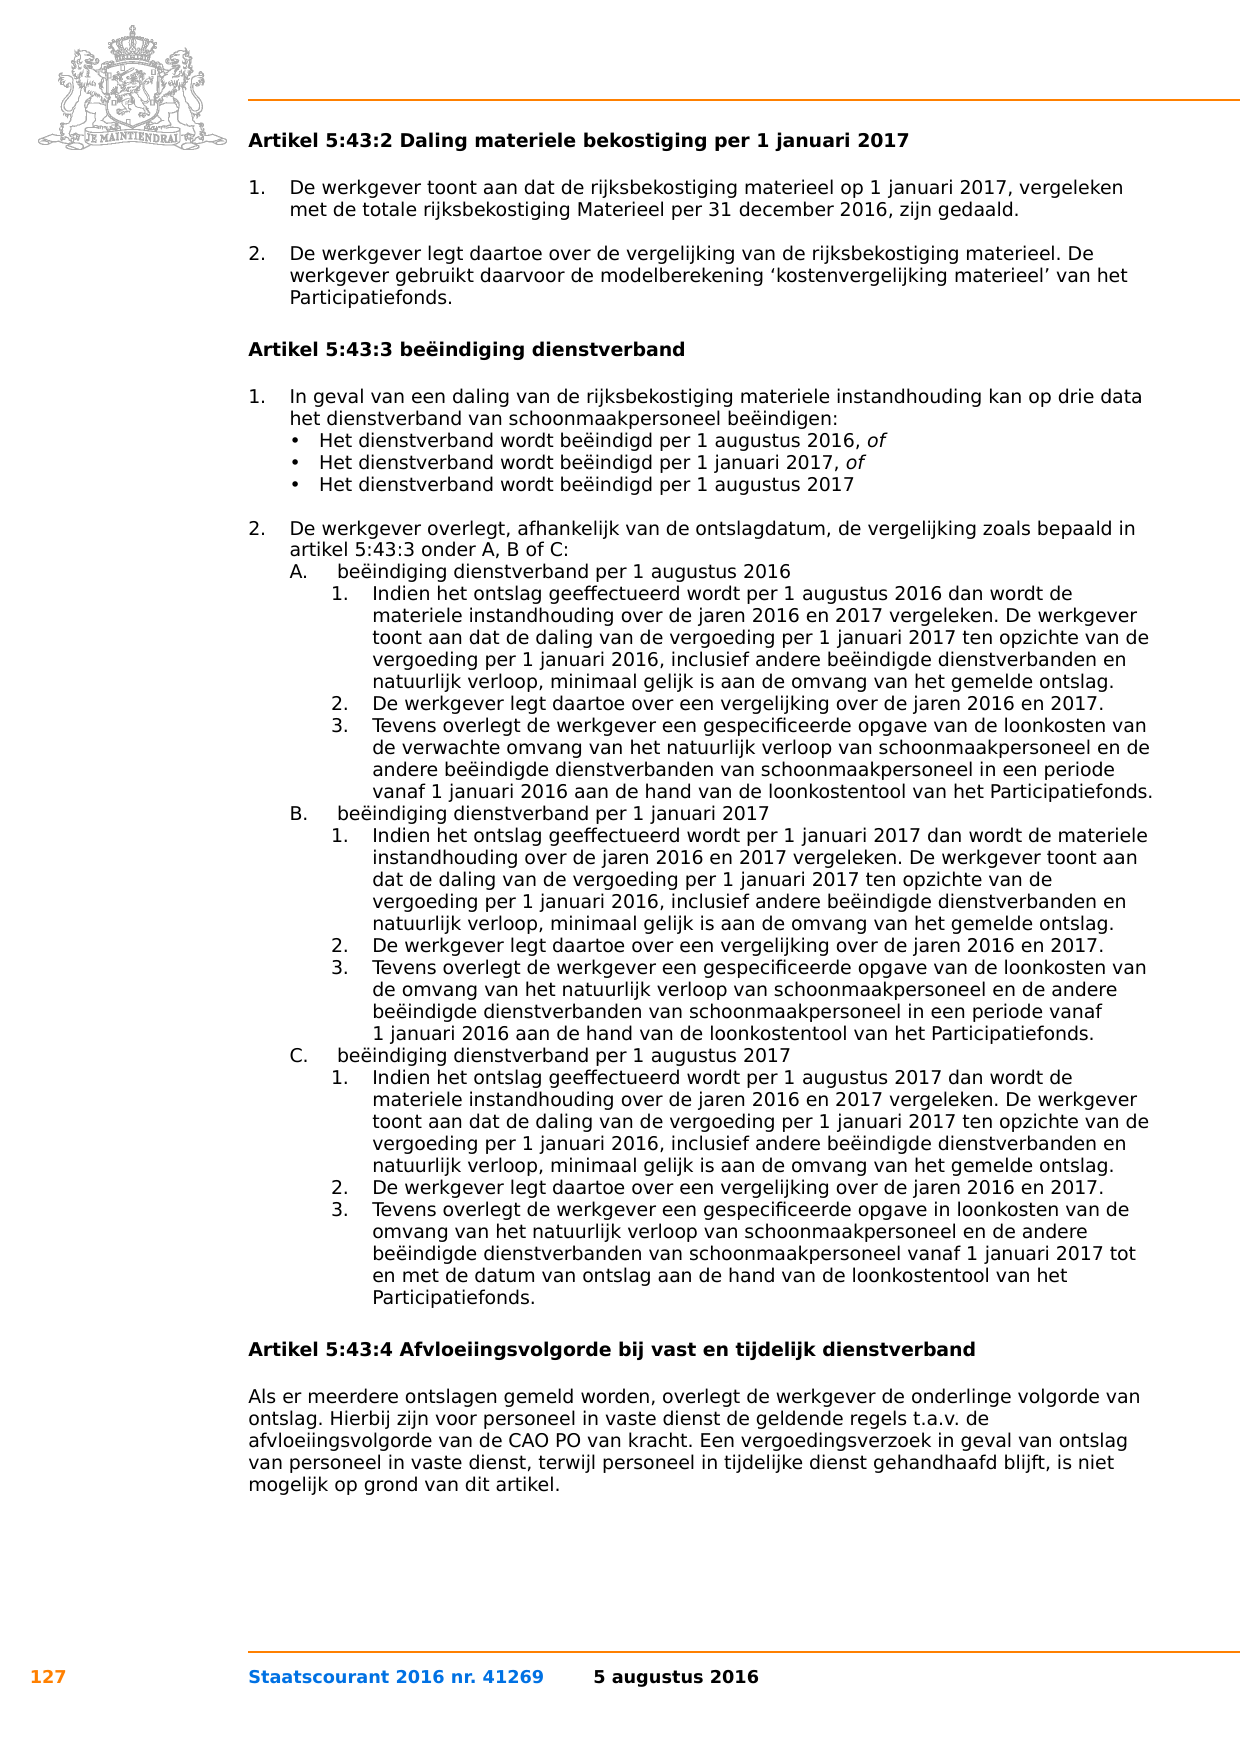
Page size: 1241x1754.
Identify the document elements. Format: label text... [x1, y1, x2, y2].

text 3. Tevens overlegt de werkgever een gespecificeerde opgave van de loonkosten van de verwachte omvang van het natuurlijk verloop van schoonmaakpersoneel en de andere beëindigde dienstverbanden van schoonmaakpersoneel in een periode vanaf 1 januari 2016 aan de hand van de loonkostentool van het Participatiefonds. [331, 715, 1163, 803]
text • Het dienstverband wordt beëindigd per 1 augustus 2017 [289, 473, 1163, 496]
text • Het dienstverband wordt beëindigd per 1 augustus 2016, of [289, 429, 1163, 452]
text 1. In geval van een daling van de rijksbekostiging materiele instandhouding kan op drie data het dienstverband van schoonmaakpersoneel beëindigen: [248, 386, 1163, 429]
text 2. De werkgever overlegt, afhankelijk van de ontslagdatum, de vergelijking zoals bepaald in artikel 5:43:3 onder A, B of C: [248, 517, 1163, 561]
text 2. De werkgever legt daartoe over een vergelijking over de jaren 2016 en 2017. [331, 1177, 1163, 1199]
text 1. Indien het ontslag geeffectueerd wordt per 1 augustus 2016 dan wordt de materiele instandhouding over de jaren 2016 en 2017 vergeleken. De werkgever toont aan dat de daling van de vergoeding per 1 januari 2017 ten opzichte van de vergoeding per 1 januari 2016, inclusief andere beëindigde dienstverbanden en natuurlijk verloop, minimaal gelijk is aan de omvang van het gemelde ontslag. [331, 583, 1163, 693]
subtitle Artikel 5:43:3 beëindiging dienstverband [248, 339, 1163, 361]
text Als er meerdere ontslagen gemeld worden, overlegt de werkgever de onderlinge volgorde van ontslag. Hierbij zijn voor personeel in vaste dienst de geldende regels t.a.v. de afvloeiingsvolgorde van de CAO PO van kracht. Een vergoedingsverzoek in geval van ontslag van personeel in vaste dienst, terwijl personeel in tijdelijke dienst gehandhaafd blijft, is niet mogelijk op grond van dit artikel. [248, 1386, 1163, 1496]
text • Het dienstverband wordt beëindigd per 1 januari 2017, of [289, 452, 1163, 473]
text 2. De werkgever legt daartoe over een vergelijking over de jaren 2016 en 2017. [331, 693, 1163, 715]
text 3. Tevens overlegt de werkgever een gespecificeerde opgave in loonkosten van de omvang van het natuurlijk verloop van schoonmaakpersoneel en de andere beëindigde dienstverbanden van schoonmaakpersoneel vanaf 1 januari 2017 tot en met de datum van ontslag aan de hand van de loonkostentool van het Participatiefonds. [331, 1199, 1163, 1309]
text 1. De werkgever toont aan dat de rijksbekostiging materieel op 1 januari 2017, vergeleken met de totale rijksbekostiging Materieel per 31 december 2016, zijn gedaald. [248, 177, 1163, 221]
text B. beëindiging dienstverband per 1 januari 2017 [289, 803, 1163, 825]
text 1. Indien het ontslag geeffectueerd wordt per 1 januari 2017 dan wordt de materiele instandhouding over de jaren 2016 en 2017 vergeleken. De werkgever toont aan dat de daling van de vergoeding per 1 januari 2017 ten opzichte van de vergoeding per 1 januari 2016, inclusief andere beëindigde dienstverbanden en natuurlijk verloop, minimaal gelijk is aan de omvang van het gemelde ontslag. [331, 825, 1163, 935]
text C. beëindiging dienstverband per 1 augustus 2017 [289, 1045, 1163, 1067]
text 2. De werkgever legt daartoe over een vergelijking over de jaren 2016 en 2017. [331, 935, 1163, 957]
text A. beëindiging dienstverband per 1 augustus 2016 [289, 561, 1163, 583]
picture [38, 25, 227, 150]
text 1. Indien het ontslag geeffectueerd wordt per 1 augustus 2017 dan wordt de materiele instandhouding over de jaren 2016 en 2017 vergeleken. De werkgever toont aan dat de daling van de vergoeding per 1 januari 2017 ten opzichte van de vergoeding per 1 januari 2016, inclusief andere beëindigde dienstverbanden en natuurlijk verloop, minimaal gelijk is aan de omvang van het gemelde ontslag. [331, 1067, 1163, 1177]
subtitle Artikel 5:43:4 Afvloeiingsvolgorde bij vast en tijdelijk dienstverband [248, 1339, 1163, 1361]
text 2. De werkgever legt daartoe over de vergelijking van de rijksbekostiging materieel. De werkgever gebruikt daarvoor de modelberekening ‘kostenvergelijking materieel’ van het Participatiefonds. [248, 243, 1163, 309]
subtitle Artikel 5:43:2 Daling materiele bekostiging per 1 januari 2017 [248, 130, 1163, 152]
text 3. Tevens overlegt de werkgever een gespecificeerde opgave van de loonkosten van de omvang van het natuurlijk verloop van schoonmaakpersoneel en de andere beëindigde dienstverbanden van schoonmaakpersoneel in een periode vanaf 1 januari 2016 aan de hand van de loonkostentool van het Participatiefonds. [331, 957, 1163, 1045]
